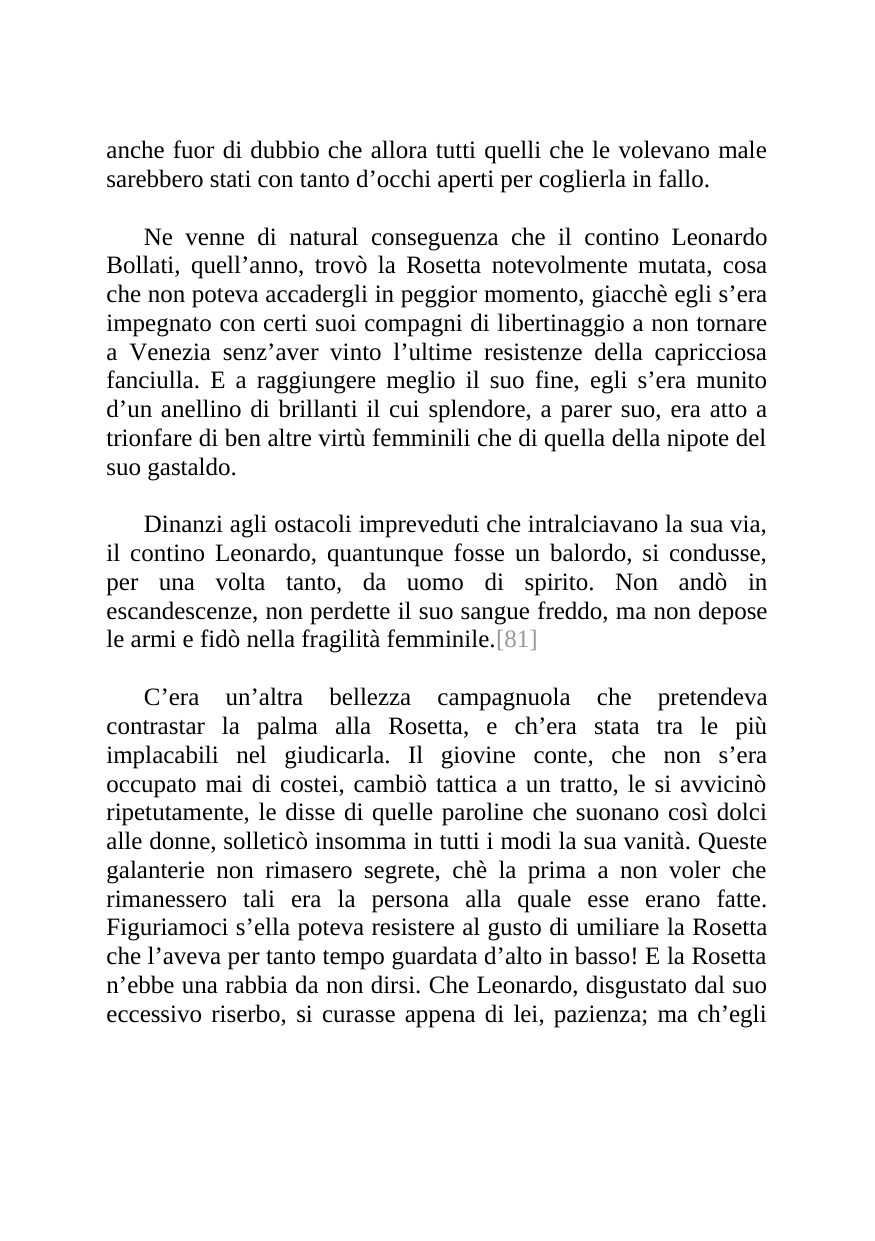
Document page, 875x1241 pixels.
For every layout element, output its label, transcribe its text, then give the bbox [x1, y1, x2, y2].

text C’era un’altra bellezza campagnuola che pretendeva contrastar la palma alla Rosetta, e ch’era stata tra le più implacabili nel giudicarla. Il giovine conte, che non s’era occupato mai di costei, cambiò tattica a un tratto, le si avvicinò ripetutamente, le disse di quelle paroline che suonano così dolci alle donne, solleticò insomma in tutti i modi la sua vanità. Queste galanterie non rimasero segrete, chè la prima a non voler che rimanessero tali era la persona alla quale esse erano fatte. Figuriamoci s’ella poteva resistere al gusto di umiliare la Rosetta che l’aveva per tanto tempo guardata d’alto in basso! E la Rosetta n’ebbe una rabbia da non dirsi. Che Leonardo, disgustato dal suo eccessivo riserbo, si curasse appena di lei, pazienza; ma ch’egli [106, 682, 768, 1027]
text Dinanzi agli ostacoli impreveduti che intralciavano la sua via, il contino Leonardo, quantunque fosse un balordo, si condusse, per una volta tanto, da uomo di spirito. Non andò in escandescenze, non perdette il suo sangue freddo, ma non depose le armi e fidò nella fragilità femminile.[81] [106, 509, 768, 653]
text anche fuor di dubbio che allora tutti quelli che le volevano male sarebbero stati con tanto d’occhi aperti per coglierla in fallo. [106, 135, 768, 192]
text Ne venne di natural conseguenza che il contino Leonardo Bollati, quell’anno, trovò la Rosetta notevolmente mutata, cosa che non poteva accadergli in peggior momento, giacchè egli s’era impegnato con certi suoi compagni di libertinaggio a non tornare a Venezia senz’aver vinto l’ultime resistenze della capricciosa fanciulla. E a raggiungere meglio il suo fine, egli s’era munito d’un anellino di brillanti il cui splendore, a parer suo, era atto a trionfare di ben altre virtù femminili che di quella della nipote del suo gastaldo. [106, 222, 768, 480]
